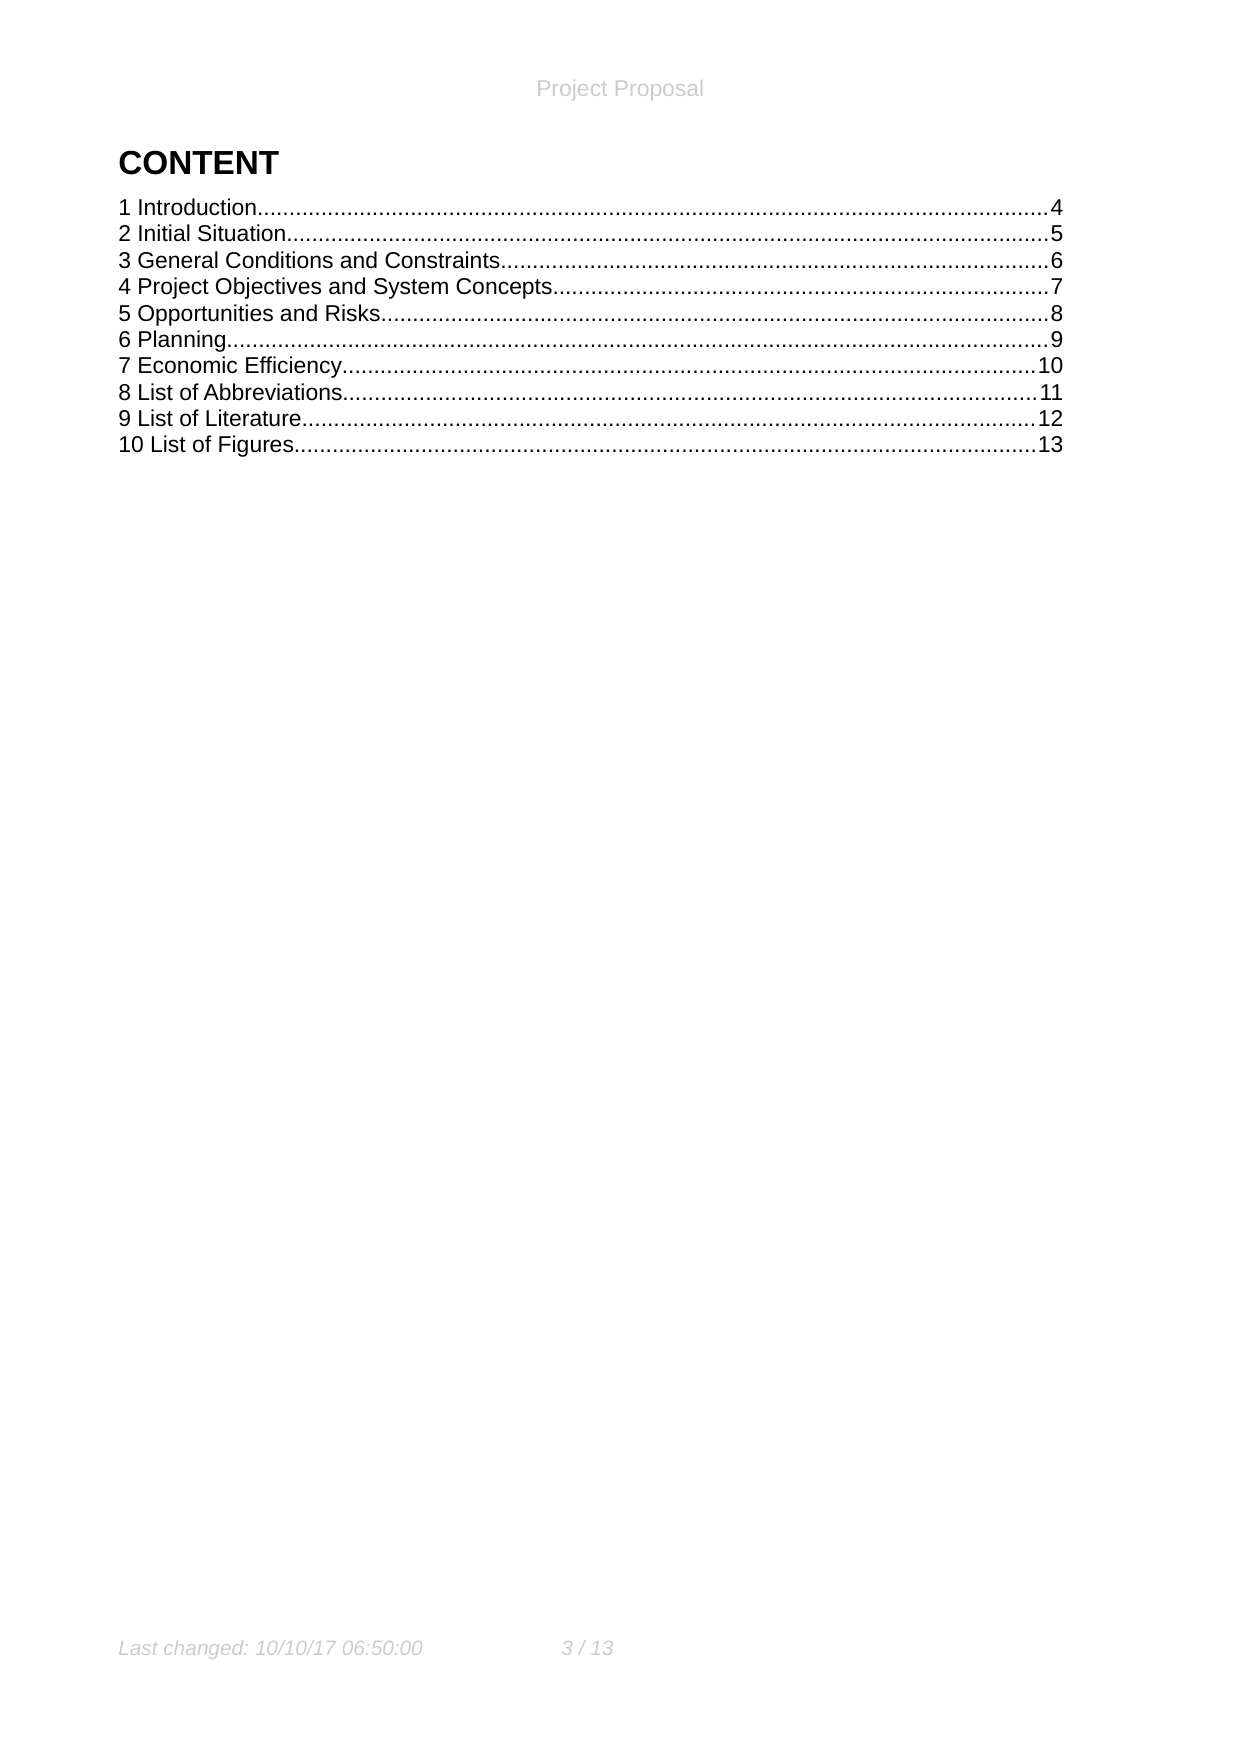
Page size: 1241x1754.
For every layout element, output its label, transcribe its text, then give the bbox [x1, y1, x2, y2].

text 8 List of Abbreviations 11 [118, 378, 1122, 405]
text 1 Introduction 4 [118, 194, 1122, 220]
text 7 Economic Efficiency 10 [118, 352, 1122, 378]
text 4 Project Objectives and System Concepts 7 [118, 273, 1122, 299]
text 2 Initial Situation 5 [118, 220, 1122, 247]
text 10 List of Figures 13 [118, 431, 1122, 458]
text 6 Planning 9 [118, 326, 1122, 352]
text 3 General Conditions and Constraints 6 [118, 247, 1122, 273]
text 5 Opportunities and Risks 8 [118, 299, 1122, 326]
subtitle Content [118, 143, 1122, 182]
text 9 List of Literature 12 [118, 405, 1122, 431]
